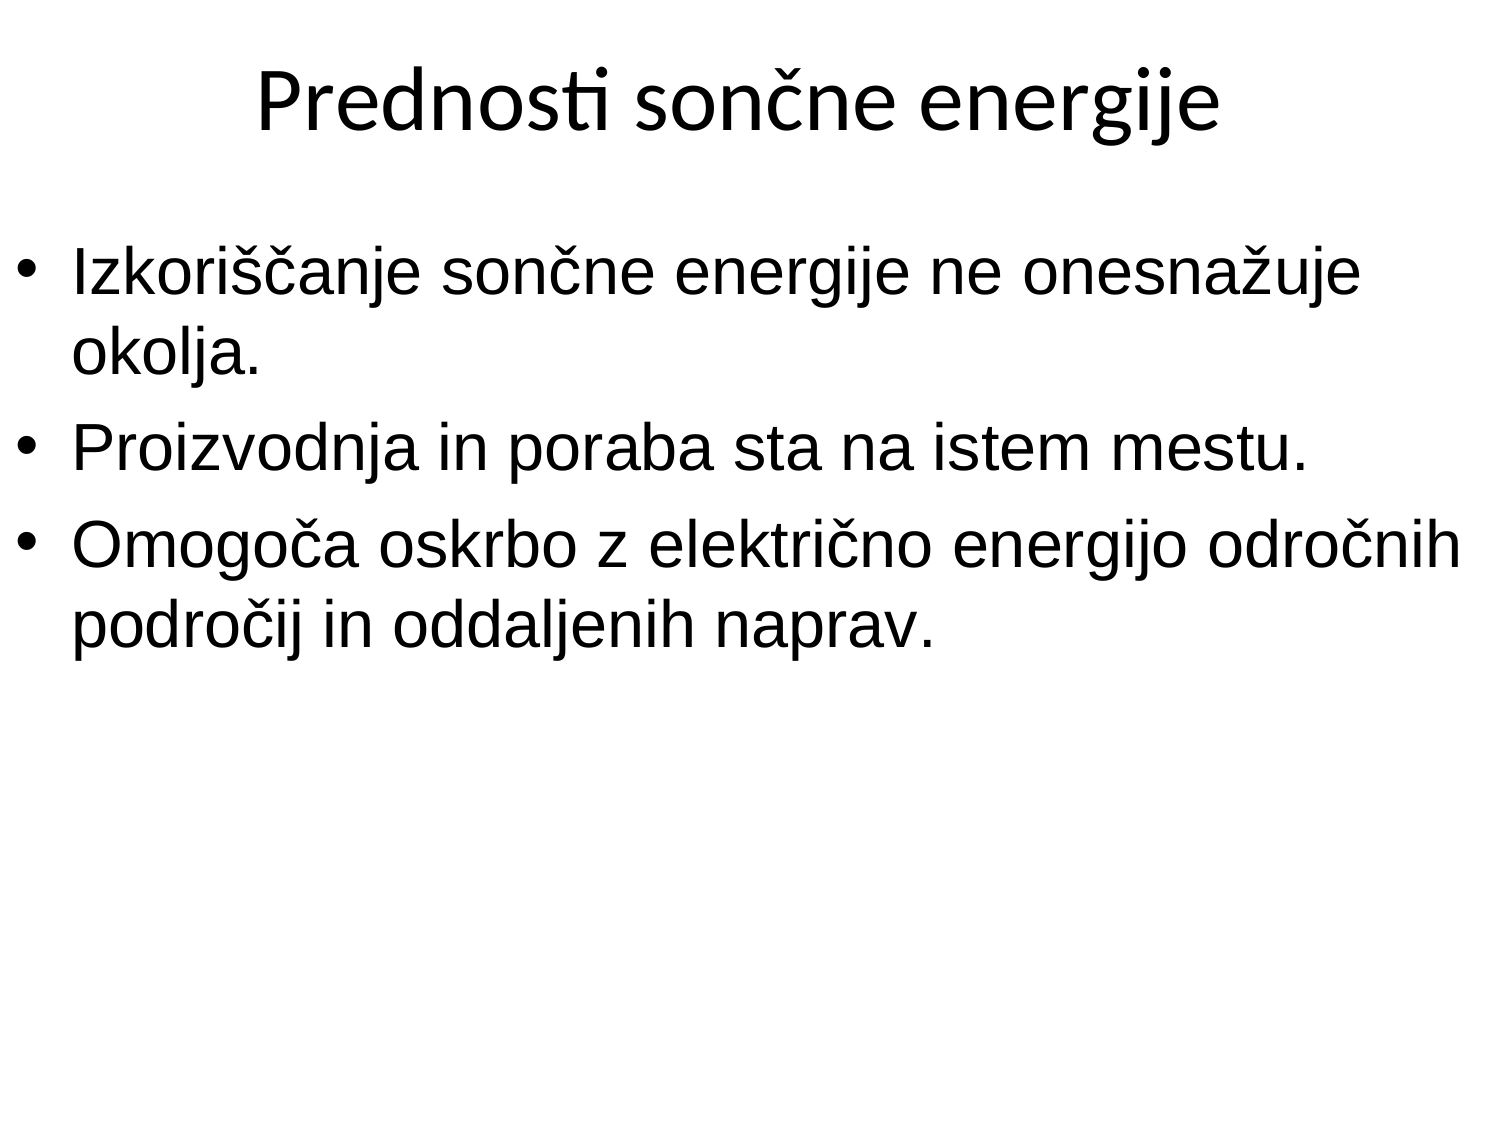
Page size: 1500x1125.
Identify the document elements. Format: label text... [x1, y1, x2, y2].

text_box Prednosti sončne energije [64, 0, 1415, 188]
text_box Izkoriščanje sončne energije ne onesnažuje okolja. Proizvodnja in poraba sta na istem mestu. Omogoča oskrbo z električno energijo odročnih področij in oddaljenih naprav. [0, 220, 1500, 1125]
